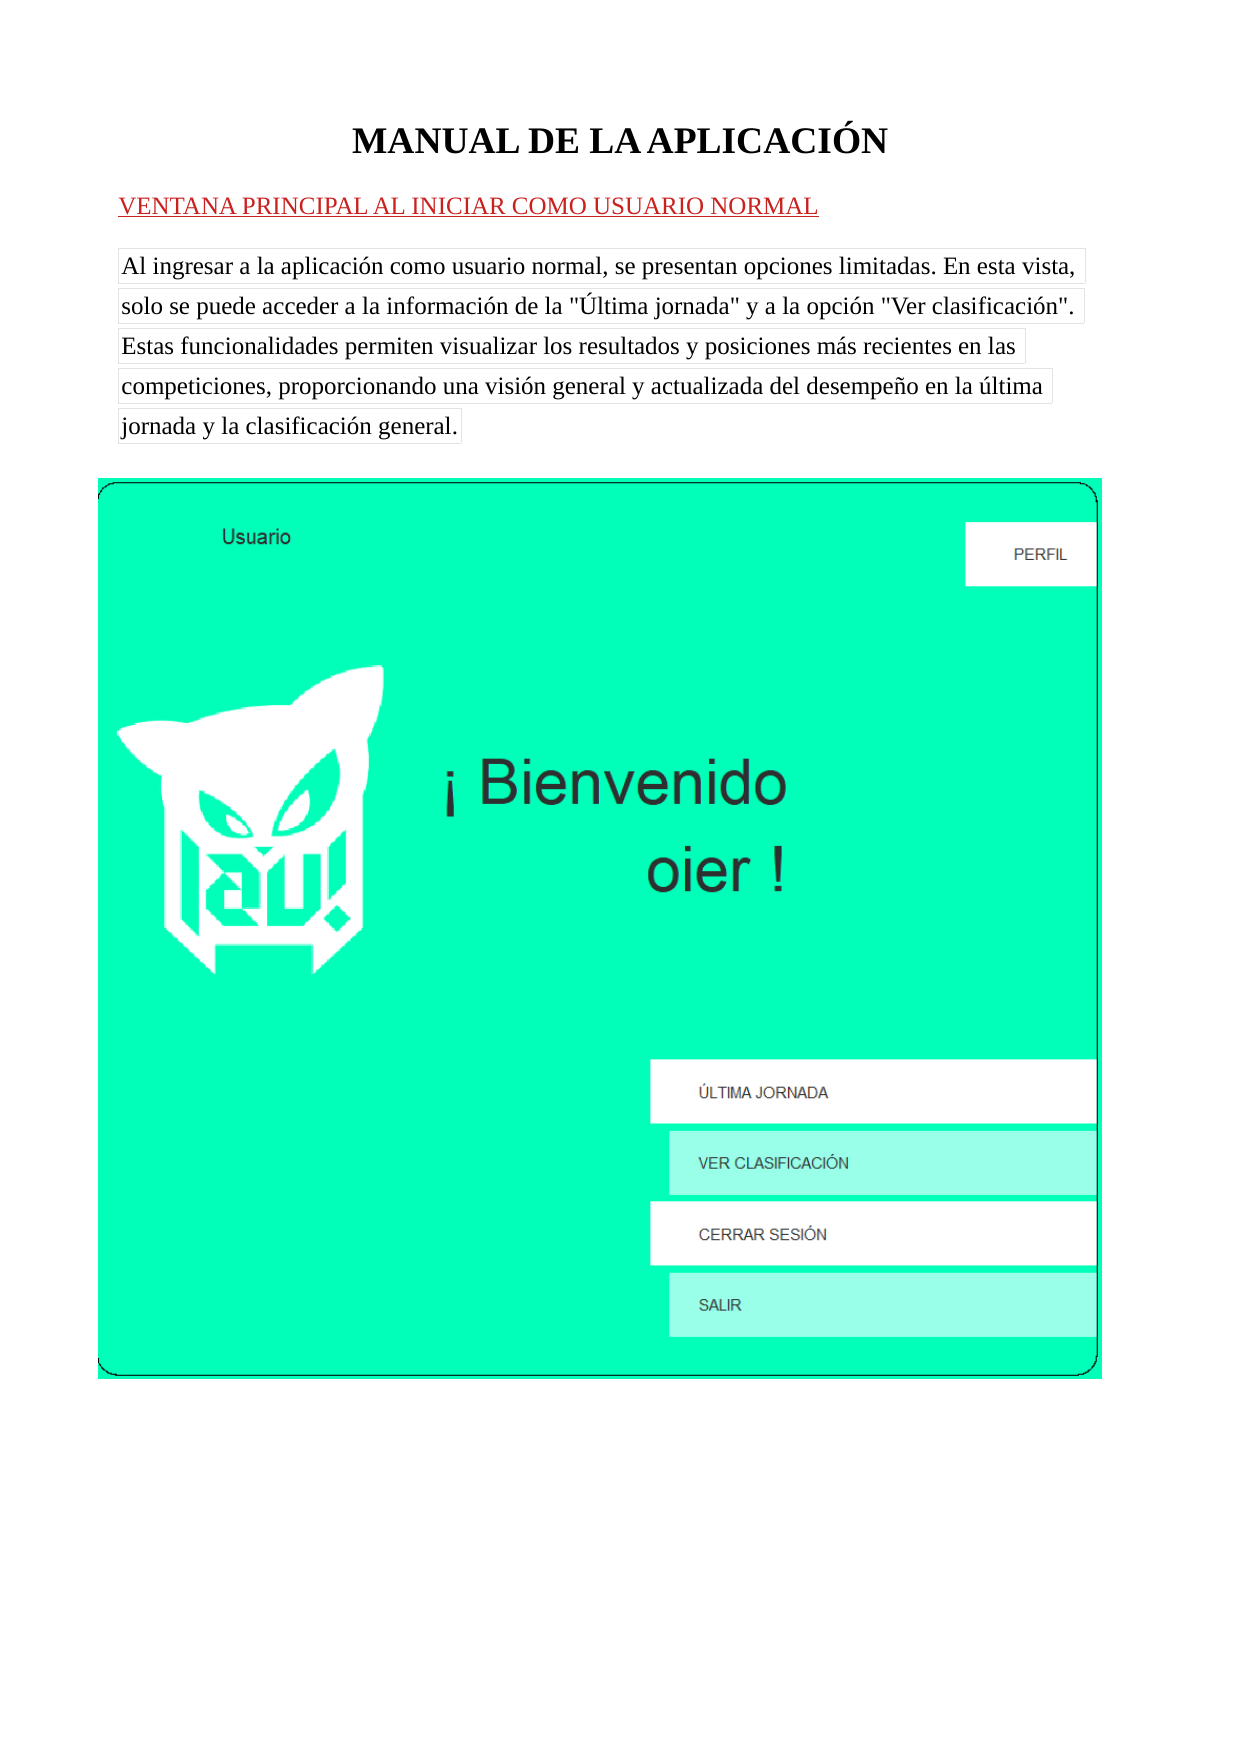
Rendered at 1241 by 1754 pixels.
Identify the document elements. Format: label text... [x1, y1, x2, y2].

text VENTANA PRINCIPAL AL INICIAR COMO USUARIO NORMAL [118, 191, 1122, 219]
text Al ingresar a la aplicación como usuario normal, se presentan opciones limitadas. En esta vista, solo se puede acceder a la información de la "Última jornada" y a la opción "Ver clasificación". Estas funcionalidades permiten visualizar los resultados y posiciones más recientes en las competiciones, proporcionando una visión general y actualizada del desempeño en la última jornada y la clasificación general. [118, 248, 1122, 443]
picture [98, 478, 1102, 1379]
